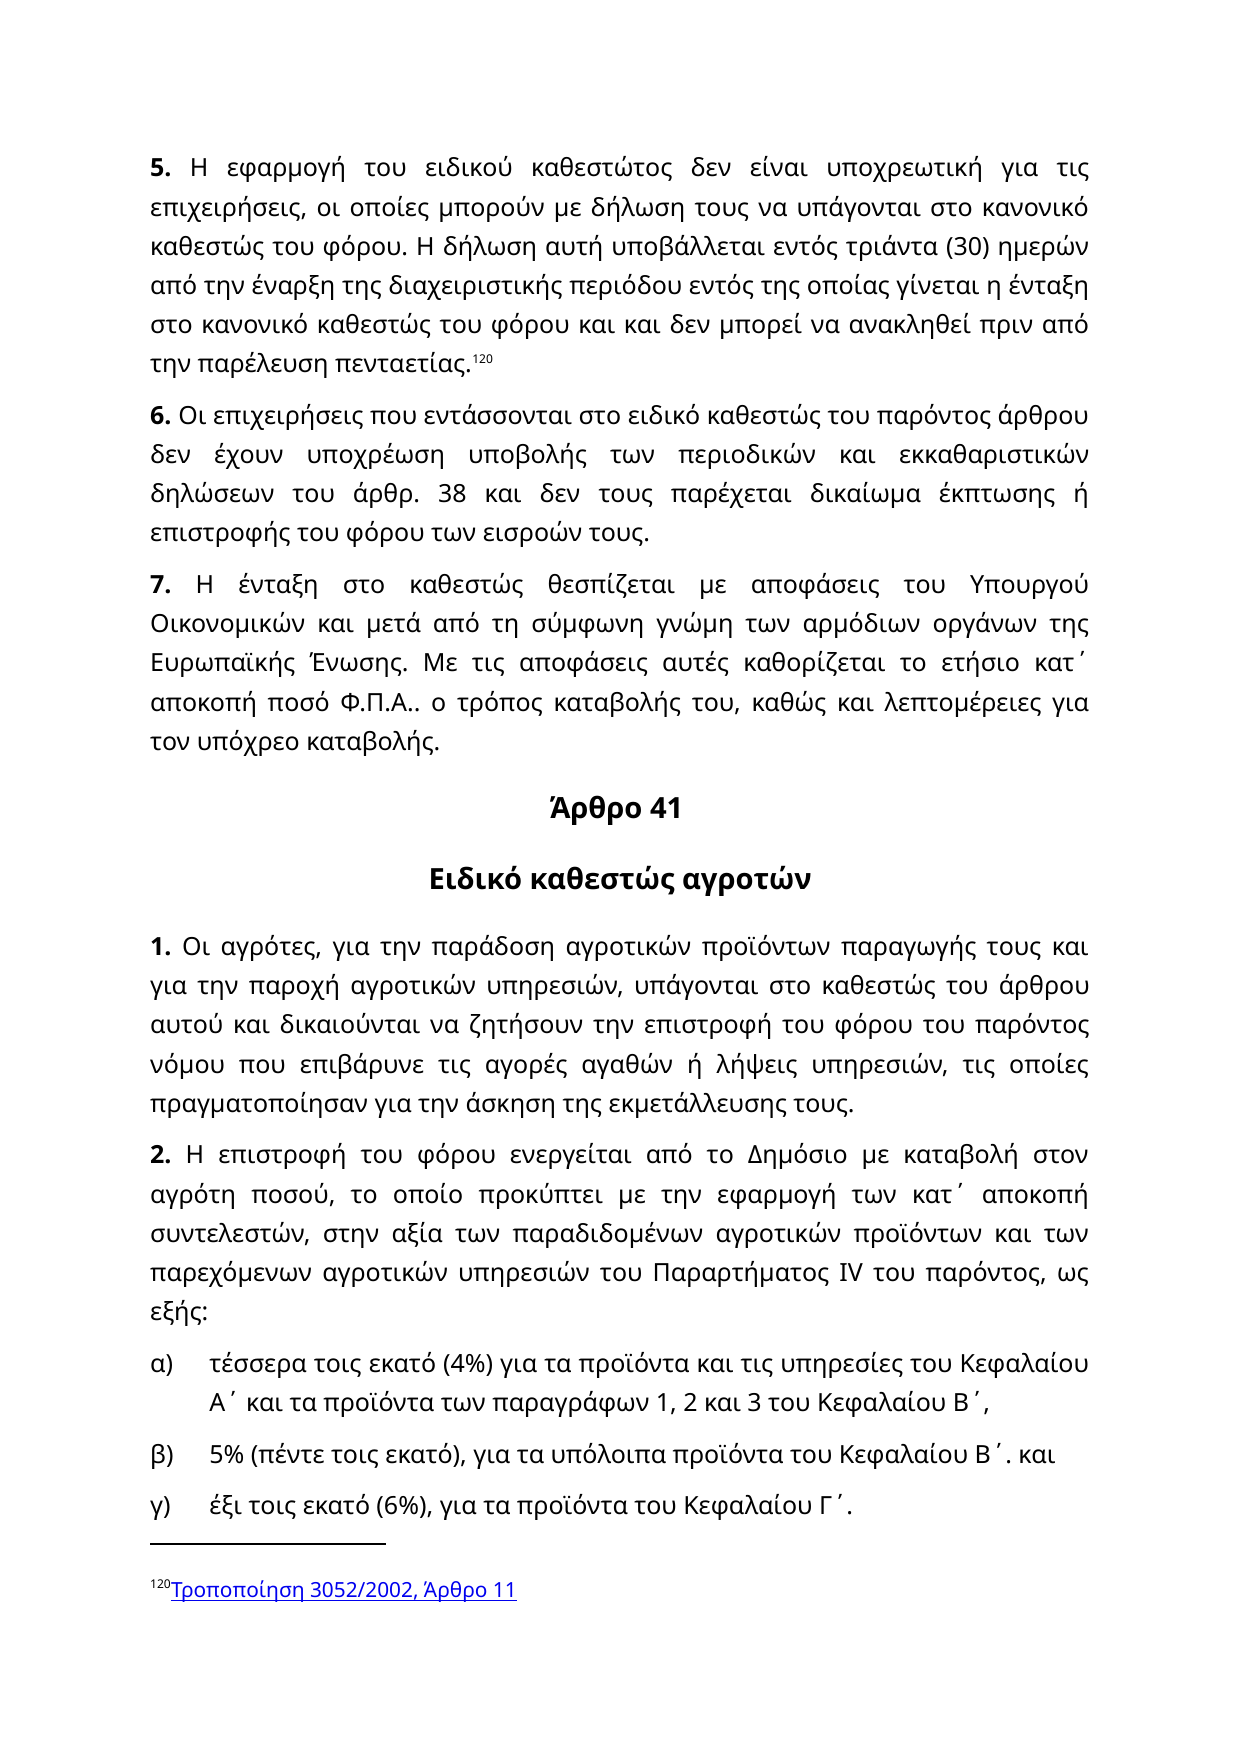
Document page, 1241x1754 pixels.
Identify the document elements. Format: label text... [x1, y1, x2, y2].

subtitle Άρθρο 41 [150, 787, 1090, 827]
text 7. Η ένταξη στο καθεστώς θεσπίζεται με αποφάσεις του Υπουργού Οικονομικών και μετά από τη σύμφωνη γνώμη των αρμόδιων οργάνων της Ευρωπαϊκής Ένωσης. Με τις αποφάσεις αυτές καθορίζεται το ετήσιο κατ΄ αποκοπή ποσό Φ.Π.Α.. ο τρόπος καταβολής του, καθώς και λεπτομέρειες για τον υπόχρεο καταβολής. [150, 567, 1090, 757]
text 1. Οι αγρότες, για την παράδοση αγροτικών προϊόντων παραγωγής τους και για την παροχή αγροτικών υπηρεσιών, υπάγονται στο καθεστώς του άρθρου αυτού και δικαιούνται να ζητήσουν την επιστροφή του φόρου του παρόντος νόμου που επιβάρυνε τις αγορές αγαθών ή λήψεις υπηρεσιών, τις οποίες πραγματοποίησαν για την άσκηση της εκμετάλλευσης τους. [150, 929, 1090, 1119]
text 5. Η εφαρμογή του ειδικού καθεστώτος δεν είναι υποχρεωτική για τις επιχειρήσεις, οι οποίες μπορούν με δήλωση τους να υπάγονται στο κανονικό καθεστώς του φόρου. Η δήλωση αυτή υποβάλλεται εντός τριάντα (30) ημερών από την έναρξη της διαχειριστικής περιόδου εντός της οποίας γίνεται η ένταξη στο κανονικό καθεστώς του φόρου και και δεν μπορεί να ανακληθεί πριν από την παρέλευση πενταετίας. [150, 150, 1090, 380]
text 2. Η επιστροφή του φόρου ενεργείται από το Δημόσιο με καταβολή στον αγρότη ποσού, το οποίο προκύπτει με την εφαρμογή των κατ΄ αποκοπή συντελεστών, στην αξία των παραδιδομένων αγροτικών προϊόντων και των παρεχόμενων αγροτικών υπηρεσιών του Παραρτήματος IV του παρόντος, ως εξής: [150, 1137, 1090, 1328]
list α) τέσσερα τοις εκατό (4%) για τα προϊόντα και τις υπηρεσίες του Κεφαλαίου Α΄ και τα προϊόντα των παραγράφων 1, 2 και 3 του Κεφαλαίου Β΄, [150, 1345, 1090, 1419]
text Τροποποίηση 3052/2002, Άρθρο 11 [150, 1576, 1090, 1604]
list γ) έξι τοις εκατό (6%), για τα προϊόντα του Κεφαλαίου Γ΄. [150, 1488, 1090, 1522]
subtitle Ειδικό καθεστώς αγροτών [150, 858, 1090, 898]
list β) 5% (πέντε τοις εκατό), για τα υπόλοιπα προϊόντα του Κεφαλαίου Β΄. και [150, 1436, 1090, 1470]
text 6. Οι επιχειρήσεις που εντάσσονται στο ειδικό καθεστώς του παρόντος άρθρου δεν έχουν υποχρέωση υποβολής των περιοδικών και εκκαθαριστικών δηλώσεων του άρθρ. 38 και δεν τους παρέχεται δικαίωμα έκπτωσης ή επιστροφής του φόρου των εισροών τους. [150, 397, 1090, 549]
